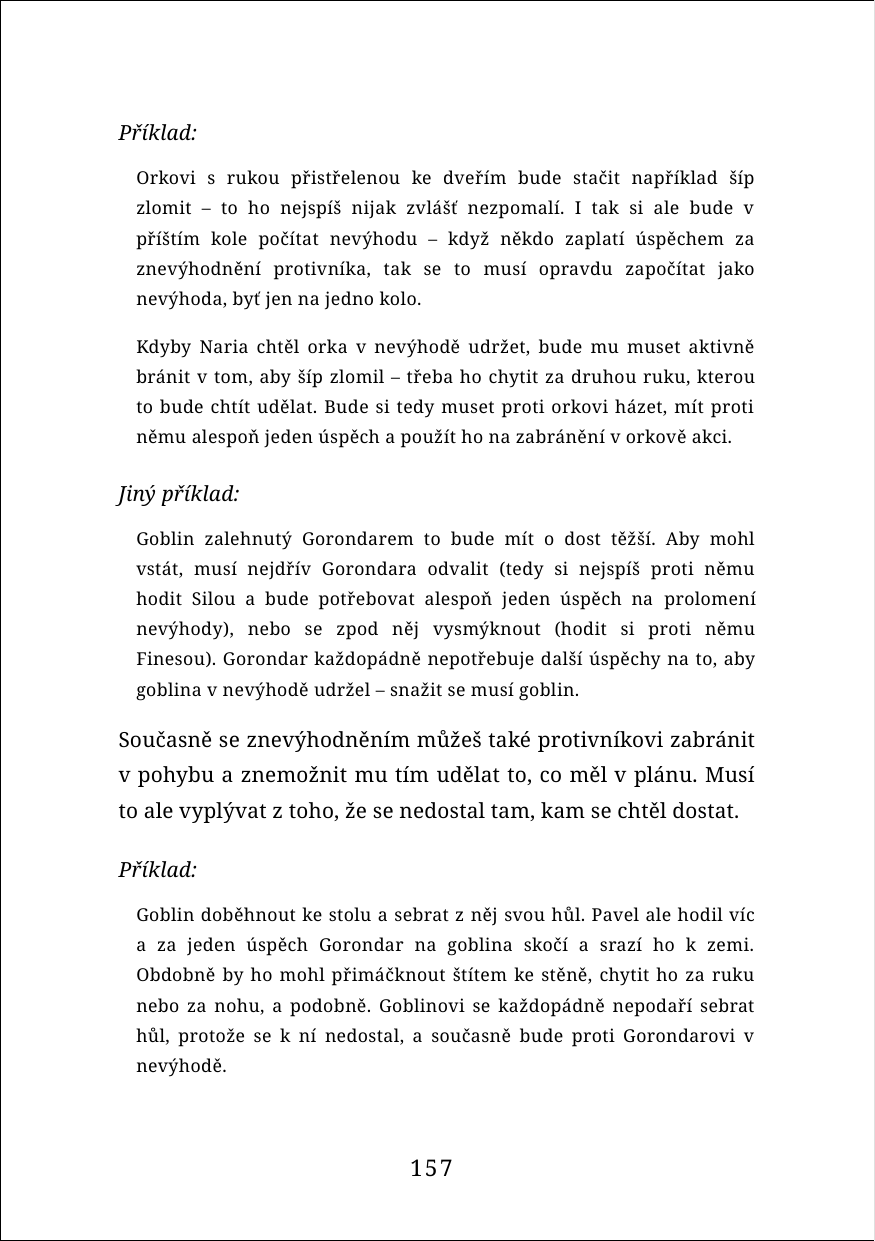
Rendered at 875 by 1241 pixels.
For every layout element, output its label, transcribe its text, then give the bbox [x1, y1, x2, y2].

text Jiný příklad: [118, 479, 756, 507]
text Příklad: [118, 118, 756, 147]
text Kdyby Naria chtěl orka v nevýhodě udržet, bude mu muset aktivně bránit v tom, aby šíp zlomil – třeba ho chytit za druhou ruku, kterou to bude chtít udělat. Bude si tedy muset proti orkovi házet, mít proti němu alespoň jeden úspěch a použít ho na zabránění v orkově akci. [136, 334, 756, 449]
text Goblin doběhnout ke stolu a sebrat z něj svou hůl. Pavel ale hodil víc a za jeden úspěch Gorondar na goblina skočí a srazí ho k zemi. Obdobně by ho mohl přimáčknout štítem ke stěně, chytit ho za ruku nebo za nohu, a podobně. Goblinovi se každopádně nepodaří sebrat hůl, protože se k ní nedostal, a současně bude proti Gorondarovi v nevýhodě. [136, 902, 756, 1078]
text Současně se znevýhodněním můžeš také protivníkovi zabránit v pohybu a znemožnit mu tím udělat to, co měl v plánu. Musí to ale vyplývat z toho, že se nedostal tam, kam se chtěl dostat. [118, 725, 756, 824]
text Orkovi s rukou přistřelenou ke dveřím bude stačit například šíp zlomit – to ho nejspíš nijak zvlášť nezpomalí. I tak si ale bude v příštím kole počítat nevýhodu – když někdo zaplatí úspěchem za znevýhodnění protivníka, tak se to musí opravdu započítat jako nevýhoda, byť jen na jedno kolo. [136, 166, 756, 311]
text Goblin zalehnutý Gorondarem to bude mít o dost těžší. Aby mohl vstát, musí nejdřív Gorondara odvalit (tedy si nejspíš proti němu hodit Silou a bude potřebovat alespoň jeden úspěch na prolomení nevýhody), nebo se zpod něj vysmýknout (hodit si proti němu Finesou). Gorondar každopádně nepotřebuje další úspěchy na to, aby goblina v nevýhodě udržel – snažit se musí goblin. [136, 526, 756, 701]
text Příklad: [118, 855, 756, 884]
